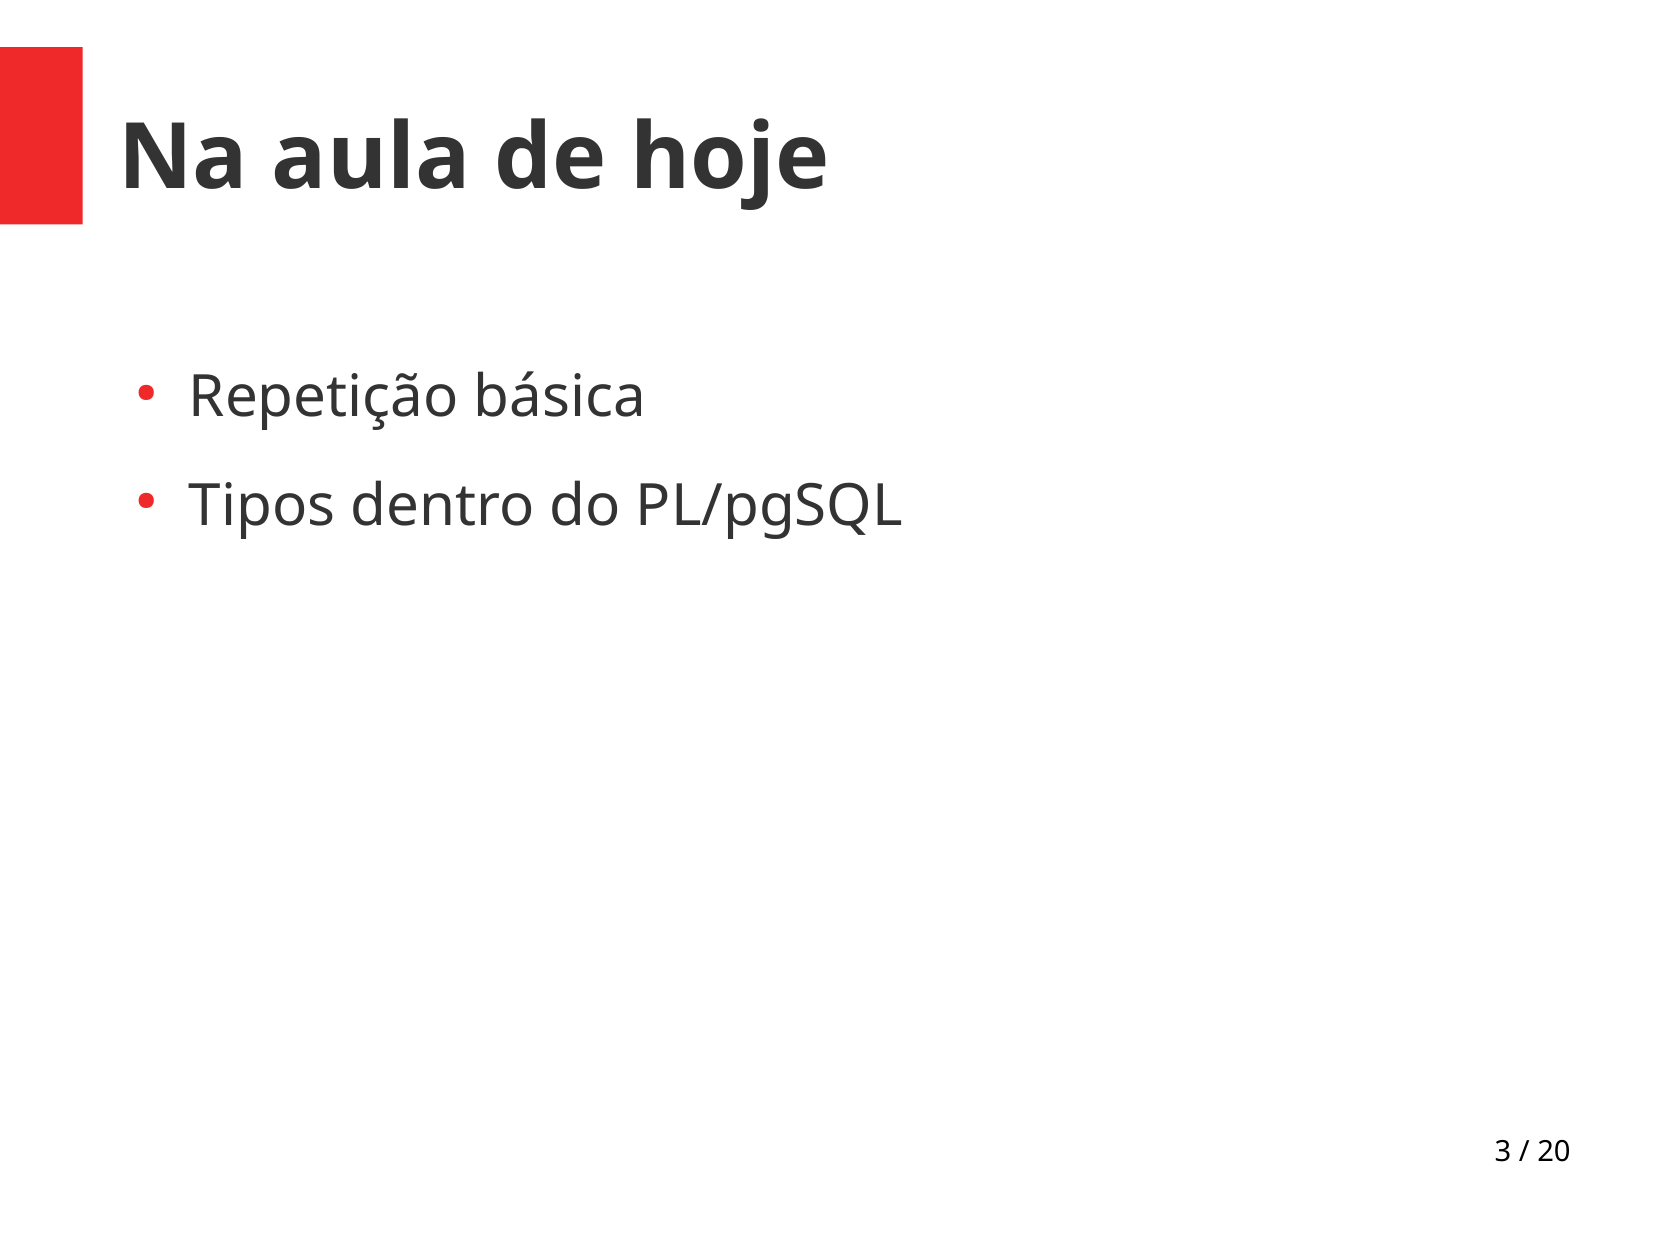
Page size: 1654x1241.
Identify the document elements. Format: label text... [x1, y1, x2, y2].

list Repetição básica Tipos dentro do PL/pgSQL [118, 354, 1536, 1074]
title Na aula de hoje [118, 49, 1571, 257]
